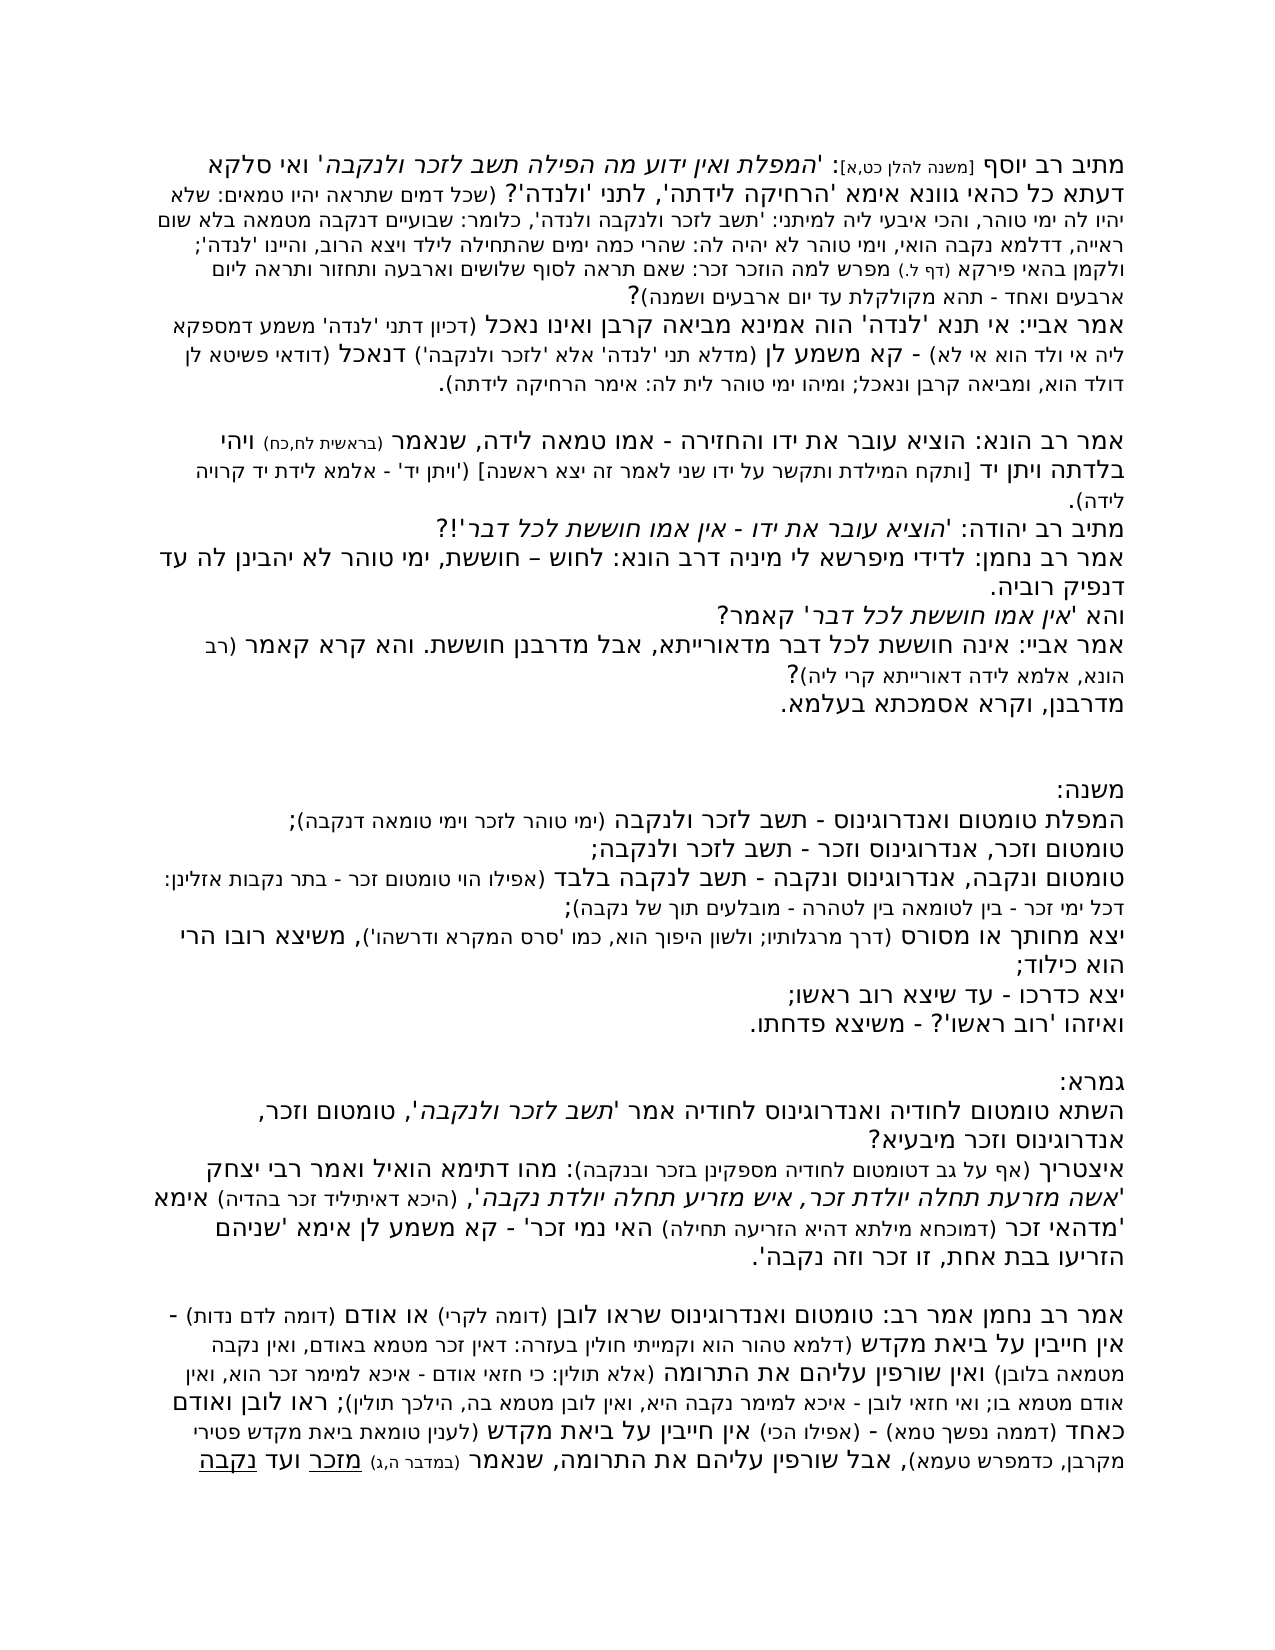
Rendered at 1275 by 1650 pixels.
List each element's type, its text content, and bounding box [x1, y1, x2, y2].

text יצא כדרכו - עד שיצא רוב ראשו; [150, 980, 1125, 1009]
text משנה: [150, 776, 1125, 805]
text מתיב רב יוסף [משנה להלן כט,א]: 'המפלת ואין ידוע מה הפילה תשב לזכר ולנקבה' ואי סלקא דעתא כל כהאי גוונא אימא 'הרחיקה לידתה', לתני 'ולנדה'? (שכל דמים שתראה יהיו טמאים: שלא יהיו לה ימי טוהר, והכי איבעי ליה למיתני: 'תשב לזכר ולנקבה ולנדה', כלומר: שבועיים דנקבה מטמאה בלא שום ראייה, דדלמא נקבה הואי, וימי טוהר לא יהיה לה: שהרי כמה ימים שהתחילה לילד ויצא הרוב, והיינו 'לנדה'; ולקמן בהאי פירקא (דף ל.) מפרש למה הוזכר זכר: שאם תראה לסוף שלושים וארבעה ותחזור ותראה ליום ארבעים ואחד - תהא מקולקלת עד יום ארבעים ושמנה)? [150, 150, 1125, 310]
text מדרבנן, וקרא אסמכתא בעלמא. [150, 689, 1125, 718]
text אמר רב נחמן אמר רב: טומטום ואנדרוגינוס שראו לובן (דומה לקרי) או אודם (דומה לדם נדות) - אין חייבין על ביאת מקדש (דלמא טהור הוא וקמייתי חולין בעזרה: דאין זכר מטמא באודם, ואין נקבה מטמאה בלובן) ואין שורפין עליהם את התרומה (אלא תולין: כי חזאי אודם - איכא למימר זכר הוא, ואין אודם מטמא בו; ואי חזאי לובן - איכא למימר נקבה היא, ואין לובן מטמא בה, הילכך תולין); ראו לובן ואודם כאחד (דממה נפשך טמא) - (אפילו הכי) אין חייבין על ביאת מקדש (לענין טומאת ביאת מקדש פטירי מקרבן, כדמפרש טעמא), אבל שורפין עליהם את התרומה, שנאמר (במדבר ה,ג) מזכר ועד נקבה [150, 1300, 1125, 1475]
text אמר רב נחמן: לדידי מיפרשא לי מיניה דרב הונא: לחוש – חוששת, ימי טוהר לא יהבינן לה עד דנפיק רוביה. [150, 543, 1125, 602]
text המפלת טומטום ואנדרוגינוס - תשב לזכר ולנקבה (ימי טוהר לזכר וימי טומאה דנקבה); [150, 805, 1125, 834]
text ואיזהו 'רוב ראשו'? - משיצא פדחתו. [150, 1009, 1125, 1038]
text טומטום וזכר, אנדרוגינוס וזכר - תשב לזכר ולנקבה; [150, 834, 1125, 863]
text והא 'אין אמו חוששת לכל דבר' קאמר? [150, 602, 1125, 631]
text אמר רב הונא: הוציא עובר את ידו והחזירה - אמו טמאה לידה, שנאמר (בראשית לח,כח) ויהי בלדתה ויתן יד [ותקח המילדת ותקשר על ידו שני לאמר זה יצא ראשנה] ('ויתן יד' - אלמא לידת יד קרויה לידה). [150, 427, 1125, 514]
text איצטריך (אף על גב דטומטום לחודיה מספקינן בזכר ובנקבה): מהו דתימא הואיל ואמר רבי יצחק 'אשה מזרעת תחלה יולדת זכר, איש מזריע תחלה יולדת נקבה', (היכא דאיתיליד זכר בהדיה) אימא 'מדהאי זכר (דמוכחא מילתא דהיא הזריעה תחילה) האי נמי זכר' - קא משמע לן אימא 'שניהם הזריעו בבת אחת, זו זכר וזה נקבה'. [150, 1154, 1125, 1271]
text מתיב רב יהודה: 'הוציא עובר את ידו - אין אמו חוששת לכל דבר'!? [150, 514, 1125, 543]
text גמרא: [150, 1067, 1125, 1096]
text אמר אביי: אי תנא 'לנדה' הוה אמינא מביאה קרבן ואינו נאכל (דכיון דתני 'לנדה' משמע דמספקא ליה אי ולד הוא אי לא) - קא משמע לן (מדלא תני 'לנדה' אלא 'לזכר ולנקבה') דנאכל (דודאי פשיטא לן דולד הוא, ומביאה קרבן ונאכל; ומיהו ימי טוהר לית לה: אימר הרחיקה לידתה). [150, 310, 1125, 398]
text טומטום ונקבה, אנדרוגינוס ונקבה - תשב לנקבה בלבד (אפילו הוי טומטום זכר - בתר נקבות אזלינן: דכל ימי זכר - בין לטומאה בין לטהרה - מובלעים תוך של נקבה); [150, 863, 1125, 922]
text יצא מחותך או מסורס (דרך מרגלותיו; ולשון היפוך הוא, כמו 'סרס המקרא ודרשהו'), משיצא רובו הרי הוא כילוד; [150, 922, 1125, 980]
text אמר אביי: אינה חוששת לכל דבר מדאורייתא, אבל מדרבנן חוששת. והא קרא קאמר (רב הונא, אלמא לידה דאורייתא קרי ליה)? [150, 631, 1125, 689]
text השתא טומטום לחודיה ואנדרוגינוס לחודיה אמר 'תשב לזכר ולנקבה', טומטום וזכר, אנדרוגינוס וזכר מיבעיא? [150, 1096, 1125, 1154]
